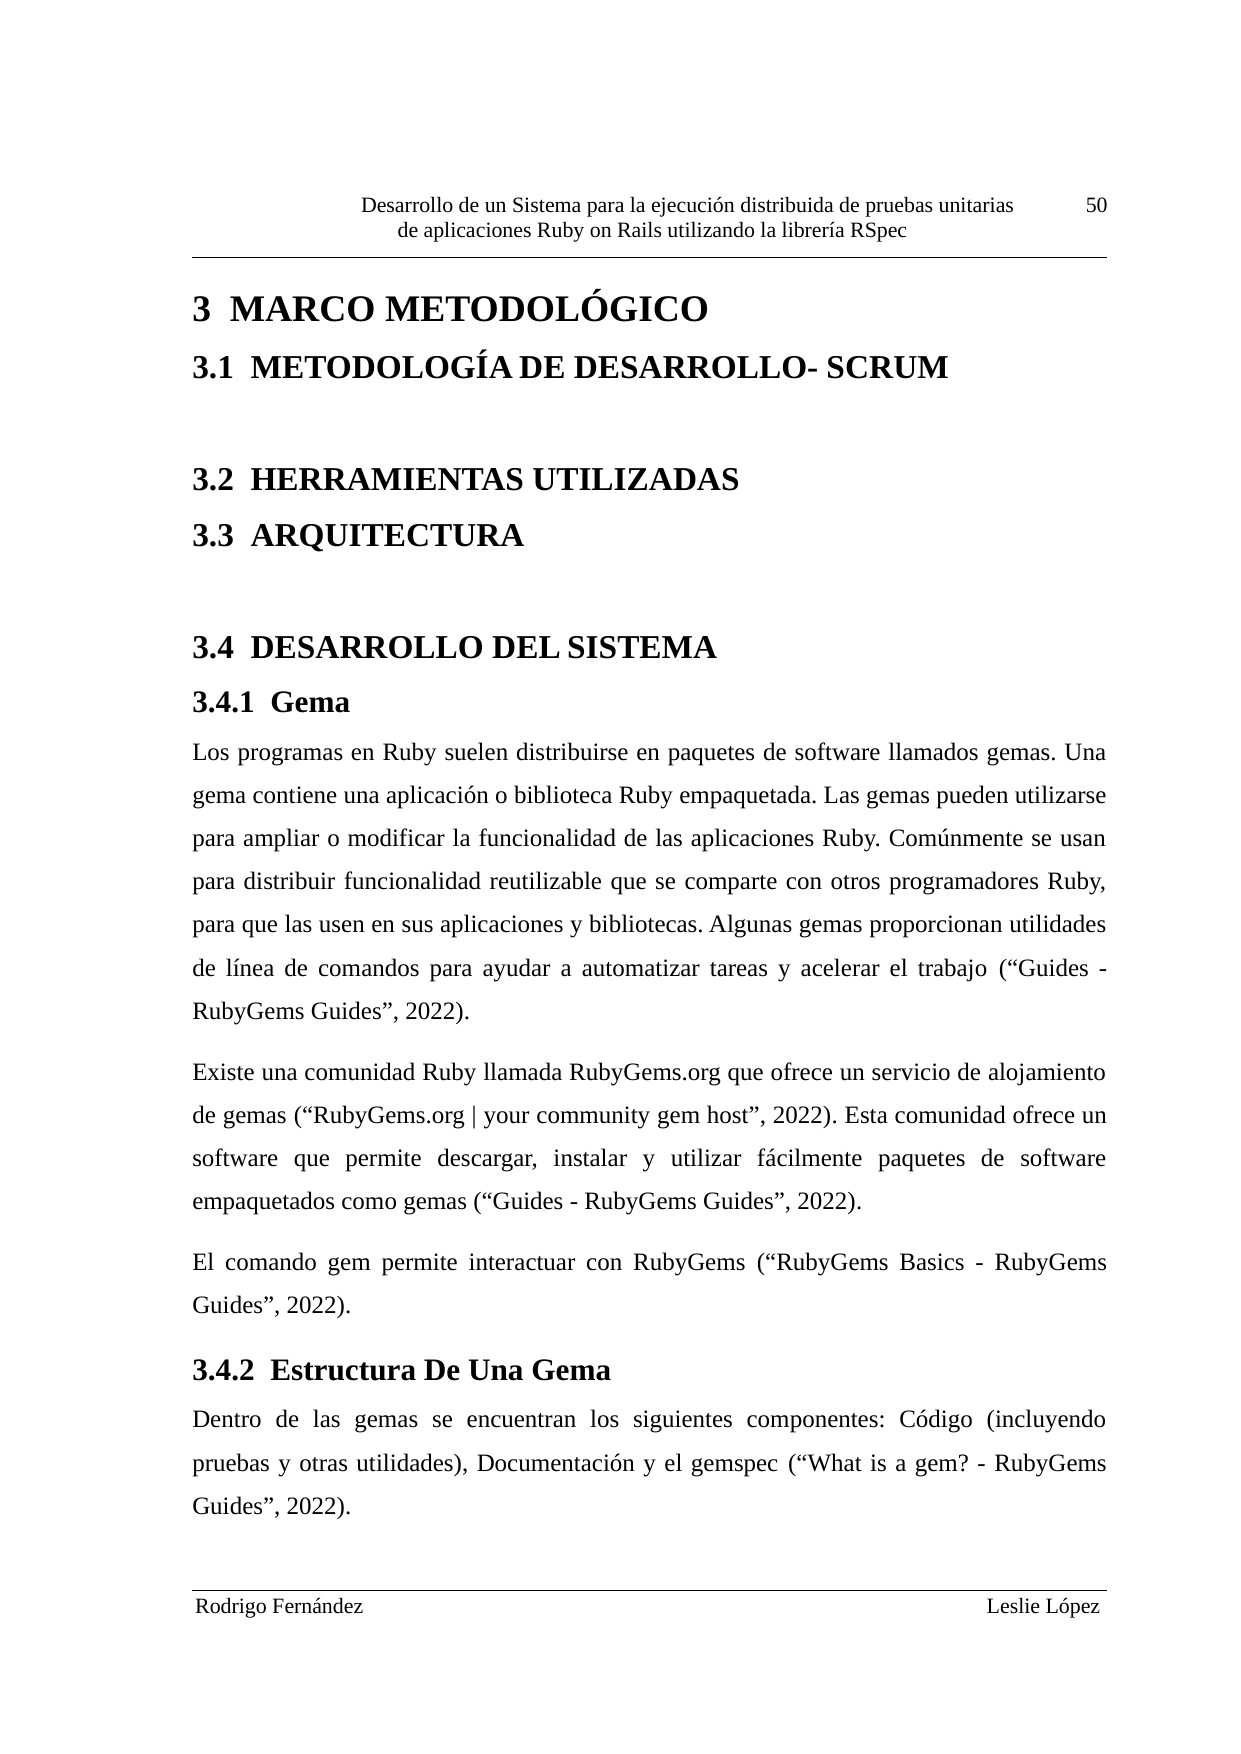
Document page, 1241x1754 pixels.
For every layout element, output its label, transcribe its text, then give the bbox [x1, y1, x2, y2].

subtitle MARCO Metodológico [192, 286, 1107, 329]
subtitle Arquitectura [192, 515, 1107, 554]
text Dentro de las gemas se encuentran los siguientes componentes: Código (incluyendo pruebas y otras utilidades), Documentación y el gemspec (“What is a gem? - RubyGems Guides”, 2022)⁠. [192, 1404, 1107, 1519]
text Los programas en Ruby suelen distribuirse en paquetes de software llamados gemas. Una gema contiene una aplicación o biblioteca Ruby empaquetada. Las gemas pueden utilizarse para ampliar o modificar la funcionalidad de las aplicaciones Ruby. Comúnmente se usan para distribuir funcionalidad reutilizable que se comparte con otros programadores Ruby, para que las usen en sus aplicaciones y bibliotecas. Algunas gemas proporcionan utilidades de línea de comandos para ayudar a automatizar tareas y acelerar el trabajo (“Guides - RubyGems Guides”, 2022)⁠. [192, 737, 1107, 1024]
subtitle Estructura de Una Gema [192, 1351, 1107, 1387]
subtitle Metodología de desarrollo- Scrum [192, 347, 1107, 386]
subtitle Herramientas utilizadas [192, 459, 1107, 498]
text El comando gem permite interactuar con RubyGems (“RubyGems Basics - RubyGems Guides”, 2022)⁠. [192, 1247, 1107, 1319]
text Existe una comunidad Ruby llamada RubyGems.org que ofrece un servicio de alojamiento de gemas (“RubyGems.org | your community gem host”, 2022)⁠. Esta comunidad ofrece un software que permite descargar, instalar y utilizar fácilmente paquetes de software empaquetados como gemas (“Guides - RubyGems Guides”, 2022)⁠. [192, 1057, 1107, 1215]
subtitle Gema [192, 683, 1107, 719]
subtitle Desarrollo del Sistema [192, 627, 1107, 666]
